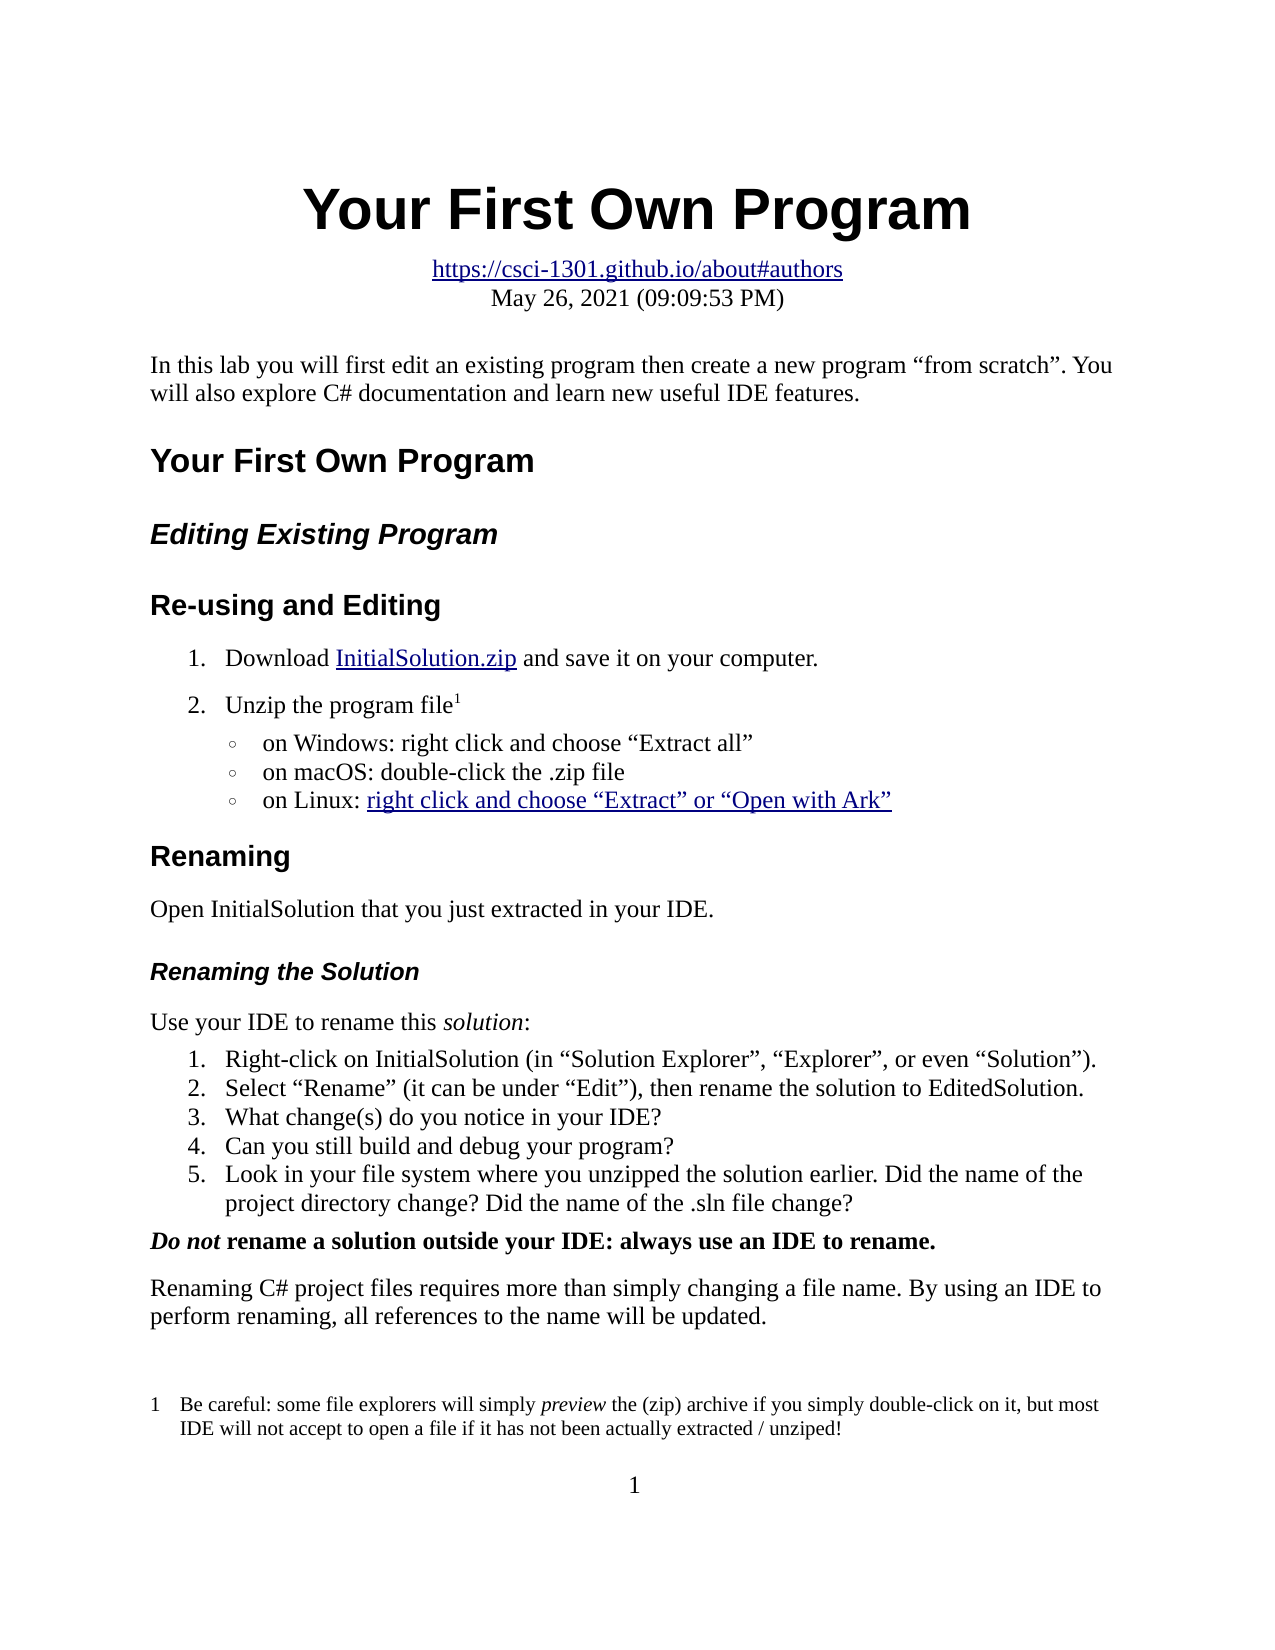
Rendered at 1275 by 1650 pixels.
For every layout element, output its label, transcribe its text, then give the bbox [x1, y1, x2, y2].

list Select “Rename” (it can be under “Edit”), then rename the solution to EditedSolution. [187, 1073, 1125, 1102]
list Right-click on InitialSolution (in “Solution Explorer”, “Explorer”, or even “Solution”). [187, 1044, 1125, 1073]
list Unzip the program file [187, 690, 1125, 719]
text Use your IDE to rename this solution: [150, 1007, 1125, 1036]
text Do not rename a solution outside your IDE: always use an IDE to rename. [150, 1226, 1125, 1255]
subtitle Your First Own Program [150, 441, 1125, 480]
title Your First Own Program [150, 175, 1125, 242]
text Open InitialSolution that you just extracted in your IDE. [150, 894, 1125, 923]
list Look in your file system where you unzipped the solution earlier. Did the name of the project directory change? Did the name of the .sln file change? [187, 1159, 1125, 1217]
list Be careful: some file explorers will simply preview the (zip) archive if you simply double-click on it, but most IDE will not accept to open a file if it has not been actually extracted / unziped! [150, 1392, 1125, 1440]
subtitle Renaming the Solution [150, 957, 1125, 985]
text May 26, 2021 (09:09:53 PM) [150, 283, 1125, 312]
list on Linux: right click and choose “Extract” or “Open with Ark” [225, 785, 1125, 814]
list Download InitialSolution.zip and save it on your computer. [187, 643, 1125, 672]
subtitle Renaming [150, 839, 1125, 873]
text https://csci-1301.github.io/about#authors [150, 254, 1125, 283]
subtitle Editing Existing Program [150, 517, 1125, 551]
list on Windows: right click and choose “Extract all” [225, 728, 1125, 757]
subtitle Re-using and Editing [150, 588, 1125, 622]
text Renaming C# project files requires more than simply changing a file name. By using an IDE to perform renaming, all references to the name will be updated. [150, 1273, 1125, 1330]
list Can you still build and debug your program? [187, 1131, 1125, 1159]
list What change(s) do you notice in your IDE? [187, 1102, 1125, 1131]
list on macOS: double-click the .zip file [225, 757, 1125, 785]
text In this lab you will first edit an existing program then create a new program “from scratch”. You will also explore C# documentation and learn new useful IDE features. [150, 350, 1125, 407]
